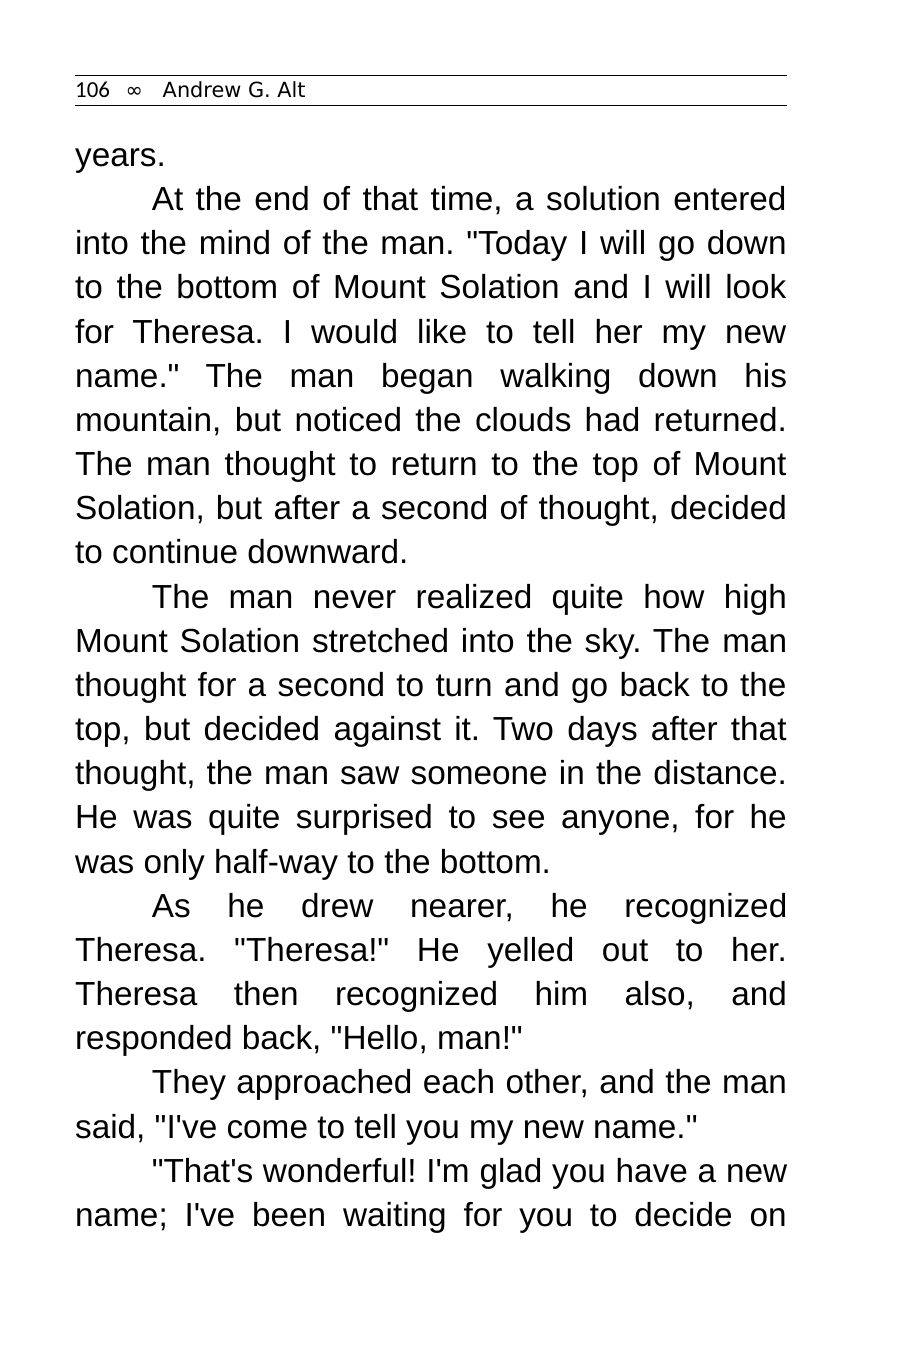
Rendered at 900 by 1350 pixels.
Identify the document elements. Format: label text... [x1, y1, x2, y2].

text As he drew nearer, he recognized Theresa. "Theresa!" He yelled out to her. Theresa then recognized him also, and responded back, "Hello, man!" [75, 886, 787, 1057]
text years. [75, 135, 787, 173]
text They approached each other, and the man said, "I've come to tell you my new name." [75, 1062, 787, 1145]
text "That's wonderful! I'm glad you have a new name; I've been waiting for you to decide on [75, 1151, 787, 1233]
text At the end of that time, a solution entered into the mind of the man. "Today I will go down to the bottom of Mount Solation and I will look for Theresa. I would like to tell her my new name." The man began walking down his mountain, but noticed the clouds had returned. The man thought to return to the top of Mount Solation, but after a second of thought, decided to continue downward. [75, 179, 787, 571]
text The man never realized quite how high Mount Solation stretched into the sky. The man thought for a second to turn and go back to the top, but decided against it. Two days after that thought, the man saw someone in the distance. He was quite surprised to see anyone, for he was only half-way to the bottom. [75, 577, 787, 880]
